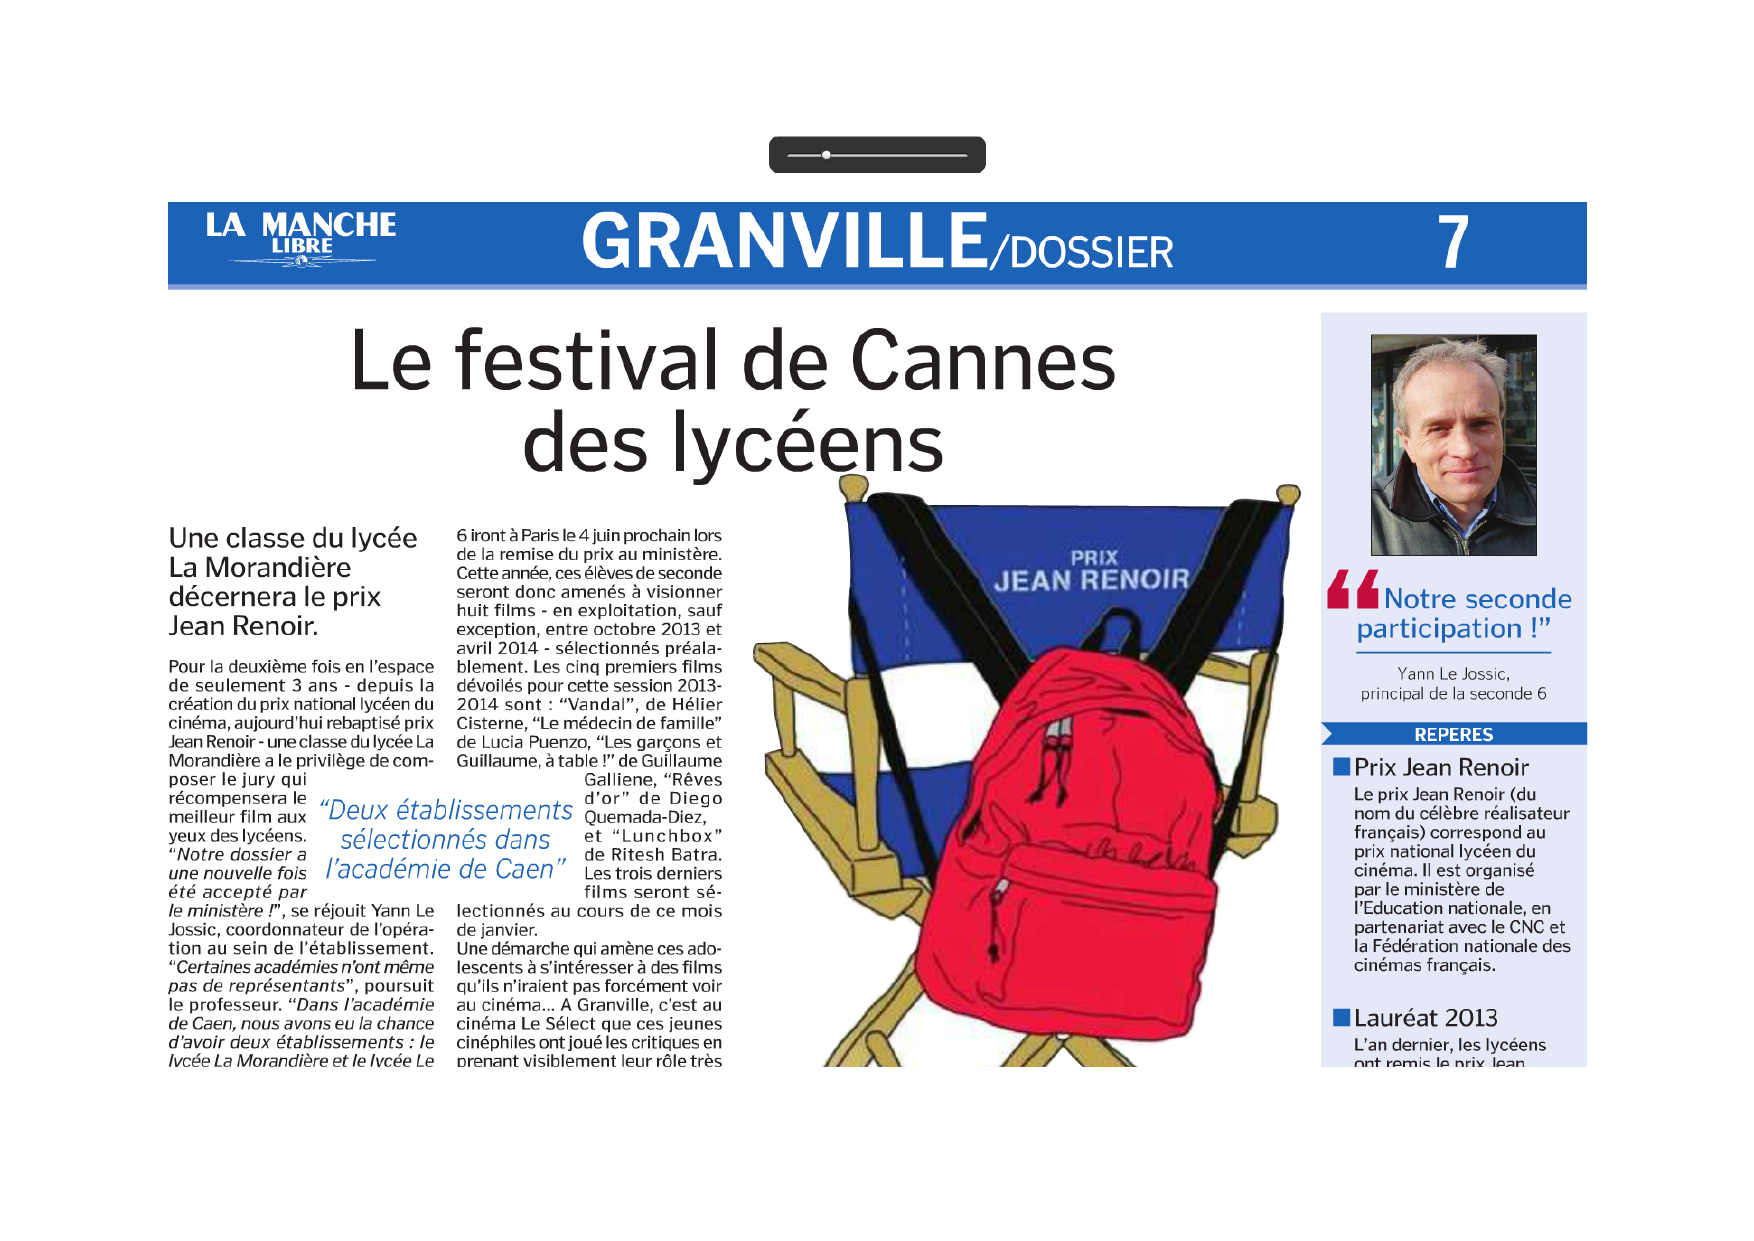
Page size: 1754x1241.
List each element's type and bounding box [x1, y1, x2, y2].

picture [118, 118, 1636, 1067]
